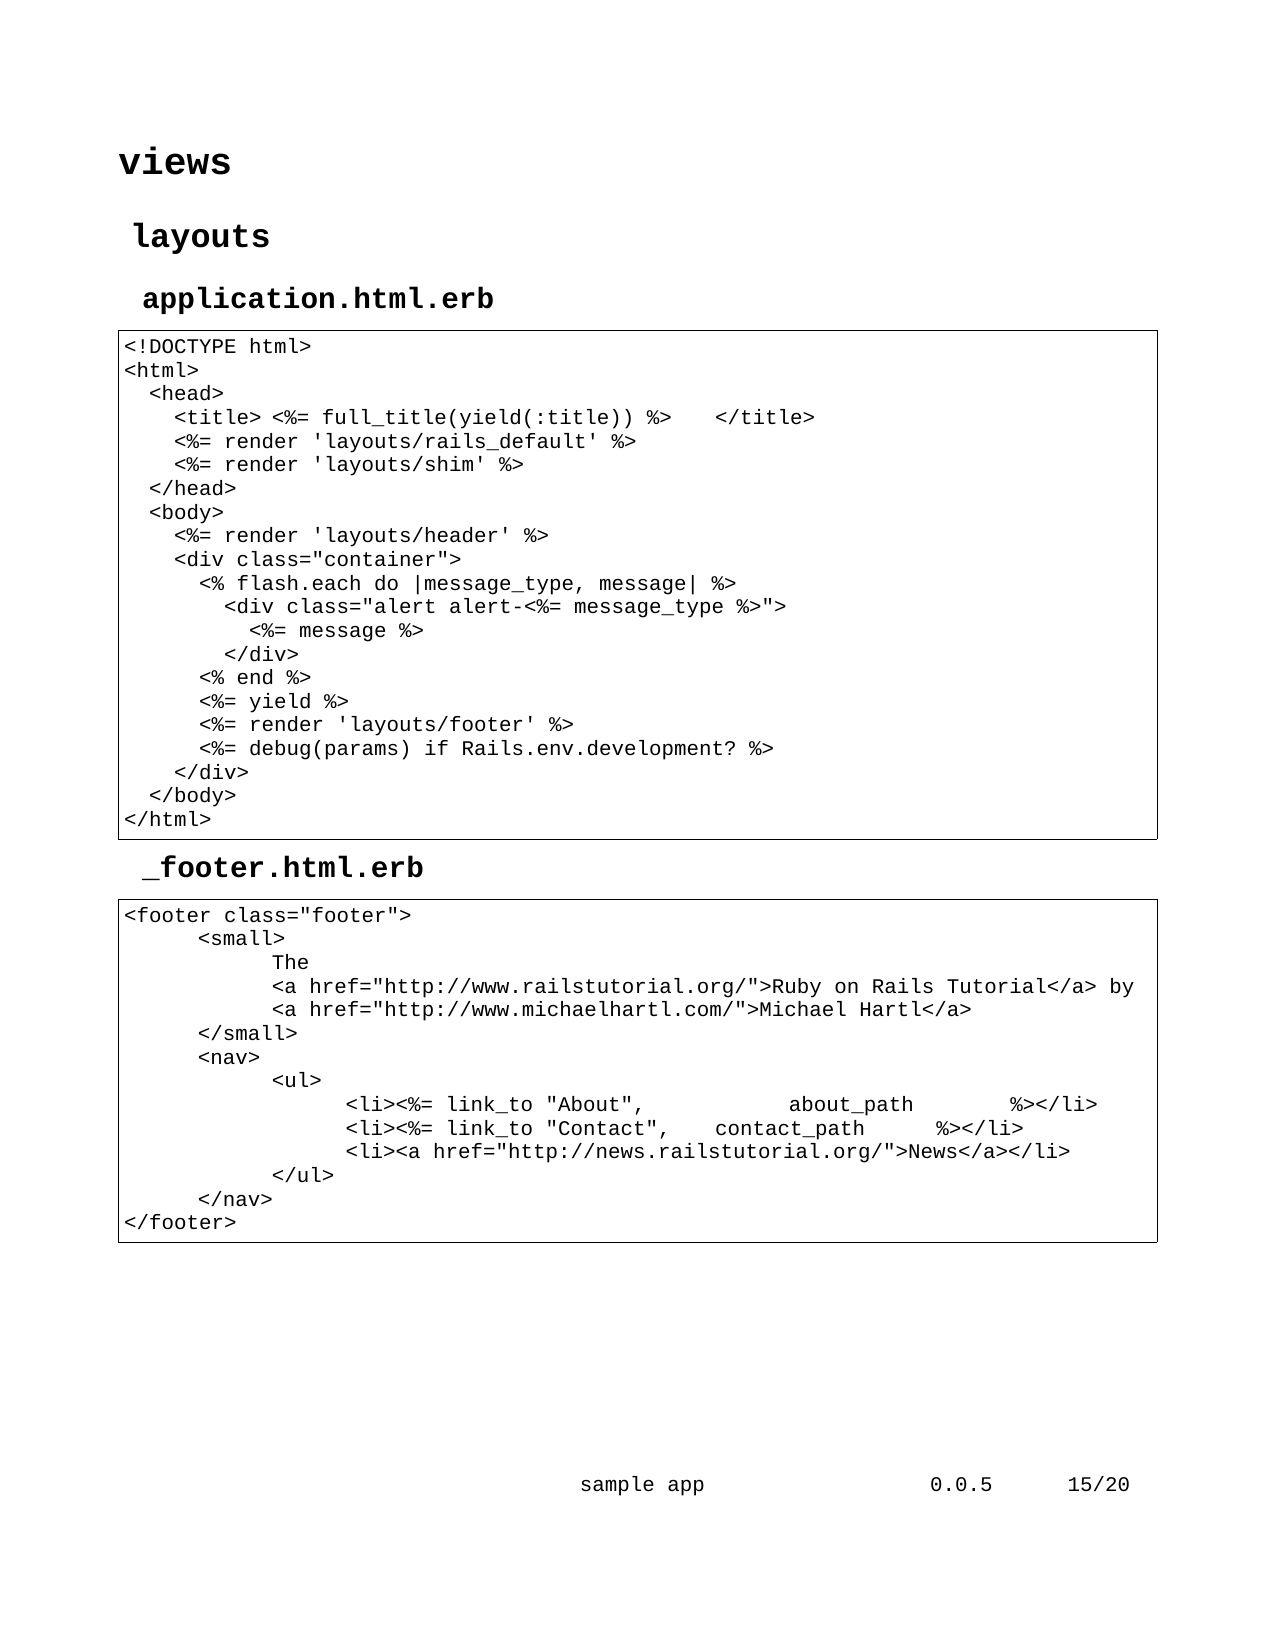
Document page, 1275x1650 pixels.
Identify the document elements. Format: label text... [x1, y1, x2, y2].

subtitle layouts [130, 219, 1157, 257]
table_header <footer class="footer"> <small> The <a href="http://www.railstutorial.org/">Ruby on Rails Tutorial</a> by <a href="http://www.michaelhartl.com/">Michael Hartl</a> </small> <nav> <ul> <li><%= link_to "About", about_path %></li> <li><%= link_to "Contact", contact_path %></li> <li><a href="http://news.railstutorial.org/">News</a></li> </ul> </nav> </footer> [119, 900, 1157, 1242]
subtitle application.html.erb [142, 284, 1157, 318]
subtitle views [118, 143, 1157, 186]
table_header <!DOCTYPE html> <html> <head> <title> <%= full_title(yield(:title)) %> </title> <%= render 'layouts/rails_default' %> <%= render 'layouts/shim' %> </head> <body> <%= render 'layouts/header' %> <div class="container"> <% flash.each do |message_type, message| %> <div class="alert alert-<%= message_type %>"> <%= message %> </div> <% end %> <%= yield %> <%= render 'layouts/footer' %> <%= debug(params) if Rails.env.development? %> </div> </body> </html> [119, 331, 1157, 838]
subtitle _footer.html.erb [142, 853, 1157, 886]
